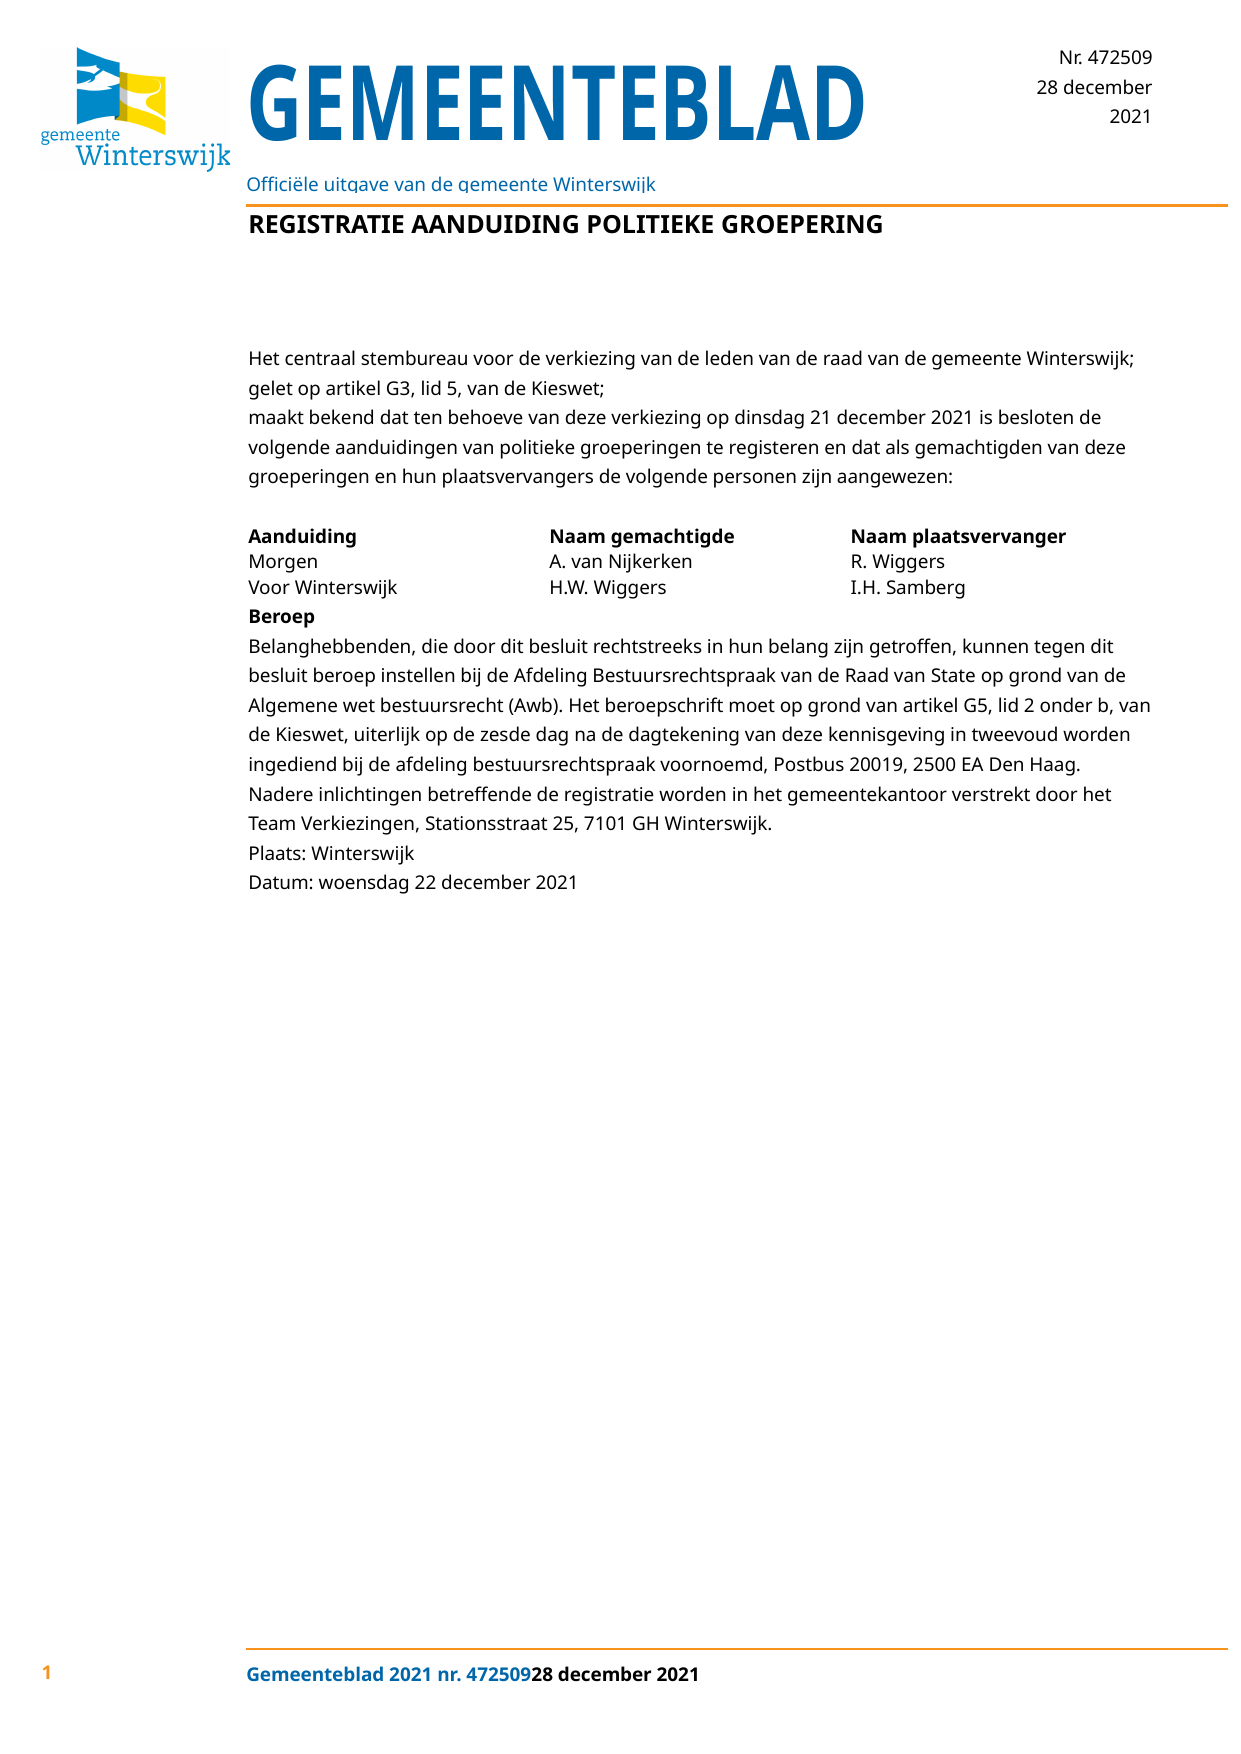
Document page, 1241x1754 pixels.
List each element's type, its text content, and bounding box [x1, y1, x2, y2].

table_cell H.W. Wiggers [549, 574, 850, 600]
text Plaats: Winterswijk [248, 840, 1152, 866]
text Nadere inlichtingen betreffende de registratie worden in het gemeentekantoor verstrekt door het Team Verkiezingen, Stationsstraat 25, 7101 GH Winterswijk. [248, 781, 1152, 836]
table_cell I.H. Samberg [850, 574, 1152, 600]
text REGISTRATIE AANDUIDING POLITIEKE GROEPERING [248, 207, 1152, 241]
table_header Aanduiding [248, 523, 549, 549]
table_header Naam plaatsvervanger [850, 523, 1152, 549]
text maakt bekend dat ten behoeve van deze verkiezing op dinsdag 21 december 2021 is besloten de volgende aanduidingen van politieke groeperingen te registeren en dat als gemachtigden van deze groeperingen en hun plaatsvervangers de volgende personen zijn aangewezen: [248, 404, 1152, 489]
table_cell R. Wiggers [850, 549, 1152, 574]
picture [41, 47, 231, 172]
table_cell Morgen [248, 549, 549, 574]
text Datum: woensdag 22 december 2021 [248, 869, 1152, 895]
text Beroep [248, 603, 1152, 629]
table_cell A. van Nijkerken [549, 549, 850, 574]
picture [225, 153, 231, 162]
text Het centraal stembureau voor de verkiezing van de leden van de raad van de gemeente Winterswijk; [248, 345, 1152, 371]
table_header Naam gemachtigde [549, 523, 850, 549]
text Belanghebbenden, die door dit besluit rechtstreeks in hun belang zijn getroffen, kunnen tegen dit besluit beroep instellen bij de Afdeling Bestuursrechtspraak van de Raad van State op grond van de Algemene wet bestuursrecht (Awb). Het beroepschrift moet op grond van artikel G5, lid 2 onder b, van de Kieswet, uiterlijk op de zesde dag na de dagtekening van deze kennisgeving in tweevoud worden ingediend bij de afdeling bestuursrechtspraak voornoemd, Postbus 20019, 2500 EA Den Haag. [248, 633, 1152, 777]
text gelet op artikel G3, lid 5, van de Kieswet; [248, 375, 1152, 401]
table_cell Voor Winterswijk [248, 574, 549, 600]
